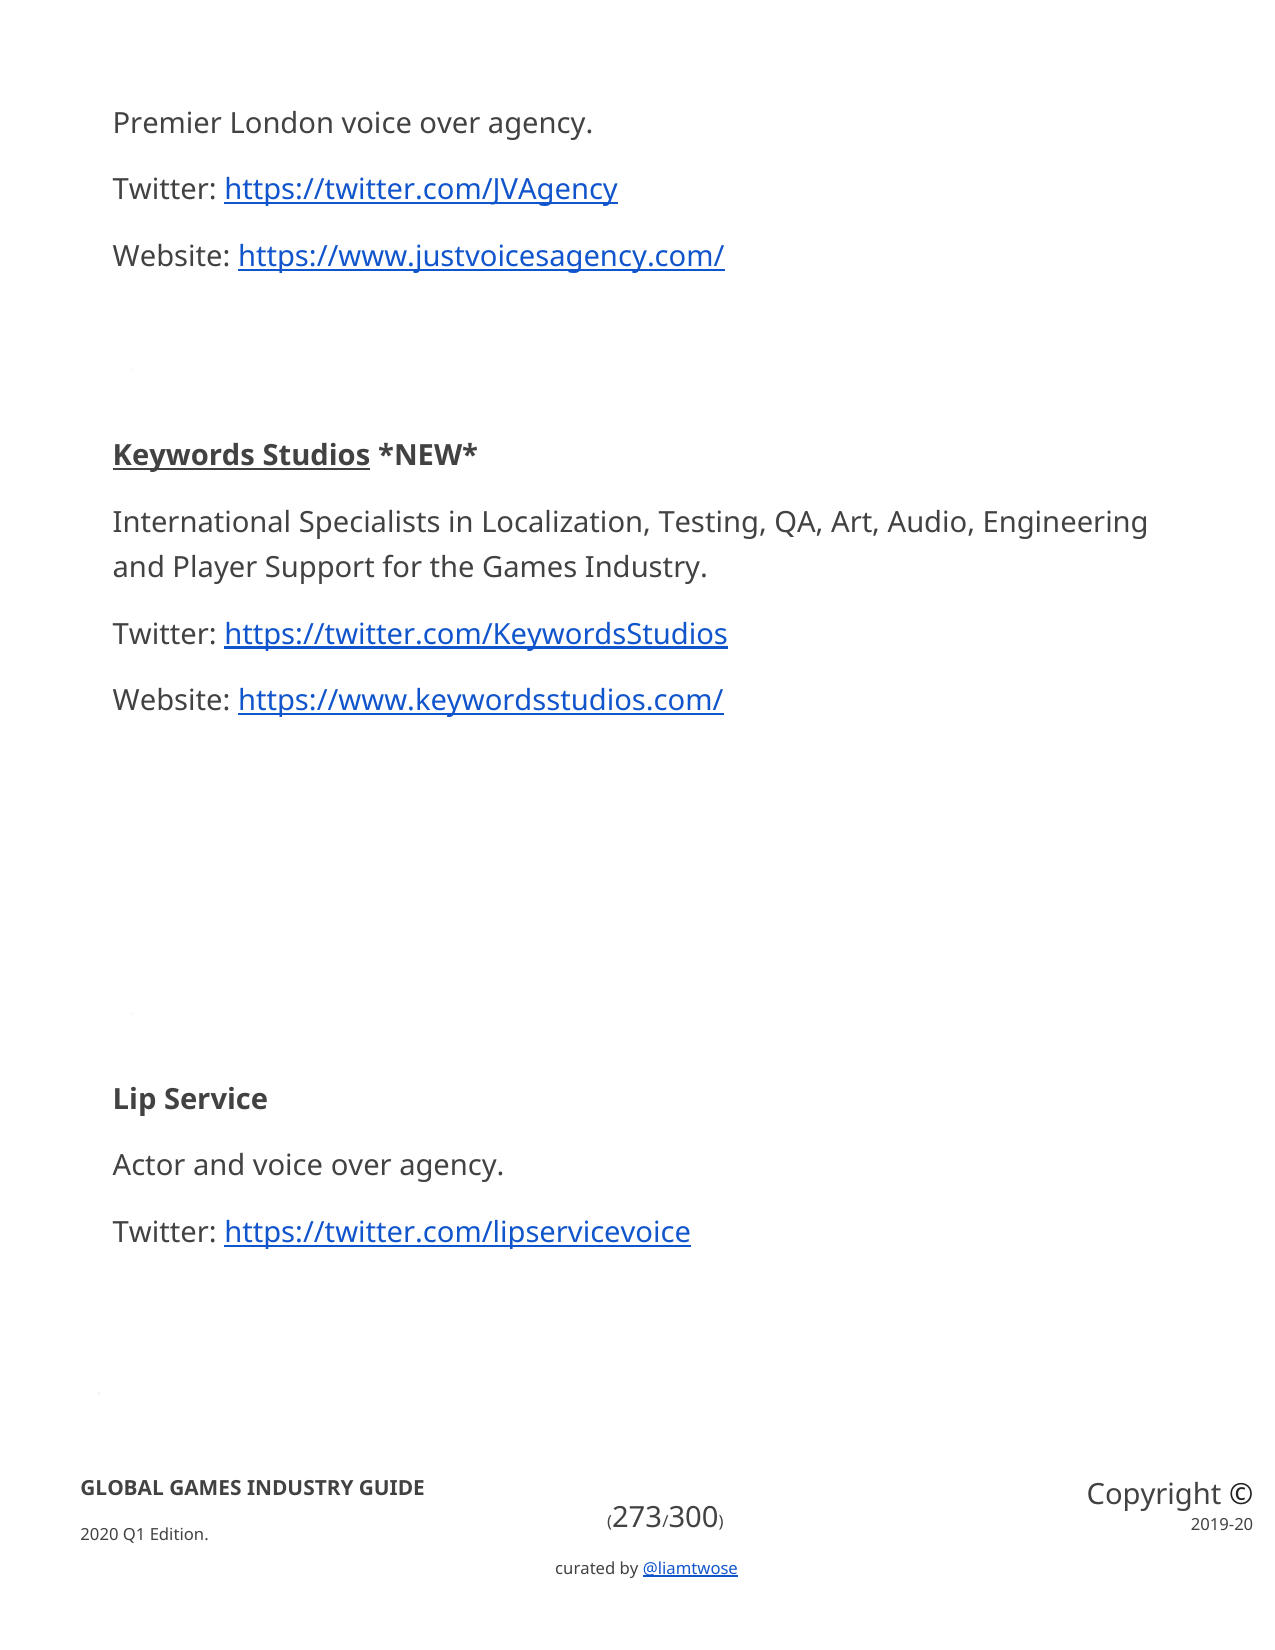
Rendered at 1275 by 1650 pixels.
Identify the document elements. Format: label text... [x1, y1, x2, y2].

text Twitter: https://twitter.com/KeywordsStudios [112, 613, 1200, 653]
text Premier London voice over agency. [112, 102, 1200, 142]
text Website: https://www.justvoicesagency.com/ [112, 235, 1200, 275]
text Actor and voice over agency. [112, 1145, 1200, 1184]
text Keywords Studios *NEW* [112, 434, 1200, 474]
text Twitter: https://twitter.com/lipservicevoice [112, 1211, 1200, 1251]
text Lip Service [112, 1078, 1200, 1118]
text International Specialists in Localization, Testing, QA, Art, Audio, Engineering and Player Support for the Games Industry. [112, 501, 1200, 586]
text Website: https://www.keywordsstudios.com/ [112, 679, 1200, 719]
text Twitter: https://twitter.com/JVAgency [112, 169, 1200, 208]
